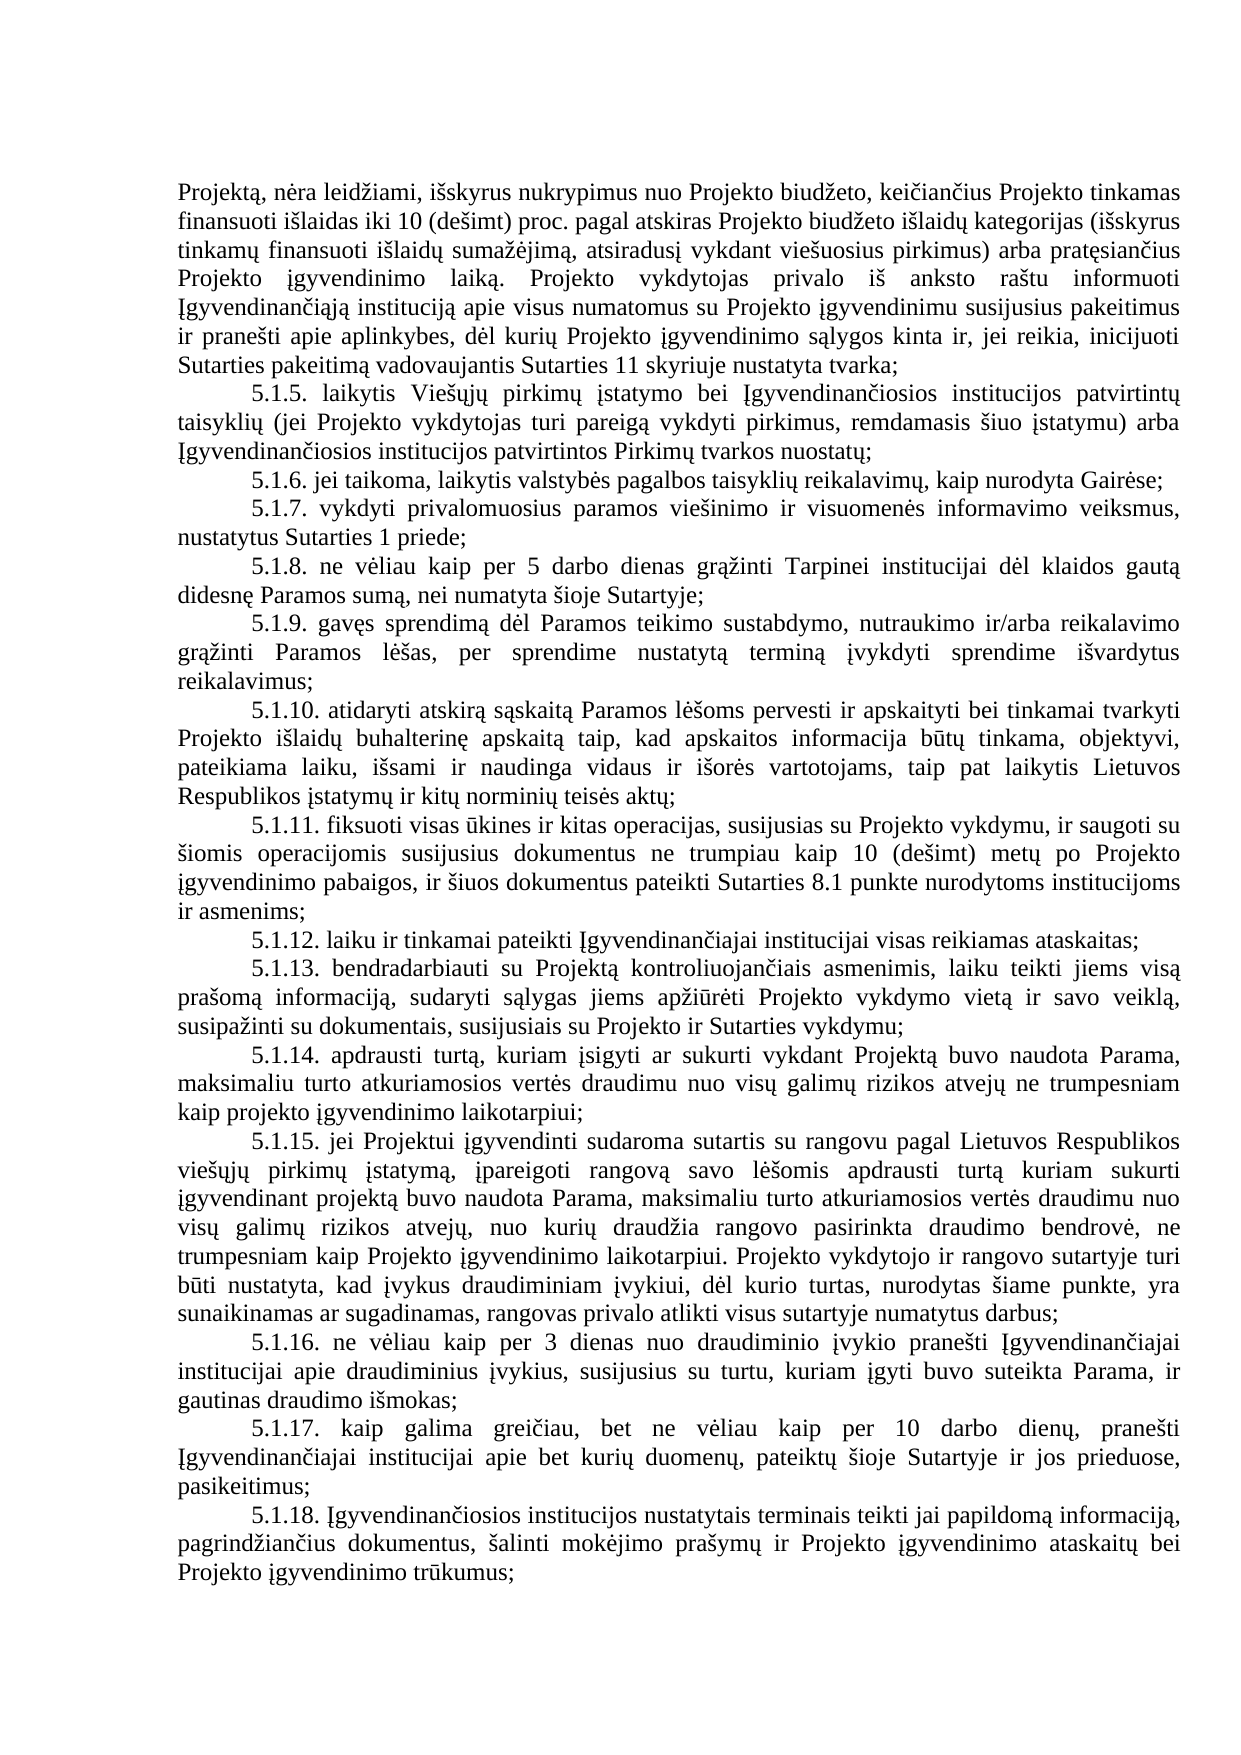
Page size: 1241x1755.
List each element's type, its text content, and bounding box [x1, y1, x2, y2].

text 5.1.6. jei taikoma, laikytis valstybės pagalbos taisyklių reikalavimų, kaip nurodyta Gairėse; [177, 465, 1181, 493]
text 5.1.12. laiku ir tinkamai pateikti Įgyvendinančiajai institucijai visas reikiamas ataskaitas; [177, 925, 1181, 953]
text 5.1.18. Įgyvendinančiosios institucijos nustatytais terminais teikti jai papildomą informaciją, pagrindžiančius dokumentus, šalinti mokėjimo prašymų ir Projekto įgyvendinimo ataskaitų bei Projekto įgyvendinimo trūkumus; [177, 1500, 1181, 1586]
text 5.1.10. atidaryti atskirą sąskaitą Paramos lėšoms pervesti ir apskaityti bei tinkamai tvarkyti Projekto išlaidų buhalterinę apskaitą taip, kad apskaitos informacija būtų tinkama, objektyvi, pateikiama laiku, išsami ir naudinga vidaus ir išorės vartotojams, taip pat laikytis Lietuvos Respublikos įstatymų ir kitų norminių teisės aktų; [177, 695, 1181, 810]
text 5.1.16. ne vėliau kaip per 3 dienas nuo draudiminio įvykio pranešti Įgyvendinančiajai institucijai apie draudiminius įvykius, susijusius su turtu, kuriam įgyti buvo suteikta Parama, ir gautinas draudimo išmokas; [177, 1327, 1181, 1413]
text 5.1.13. bendradarbiauti su Projektą kontroliuojančiais asmenimis, laiku teikti jiems visą prašomą informaciją, sudaryti sąlygas jiems apžiūrėti Projekto vykdymo vietą ir savo veiklą, susipažinti su dokumentais, susijusiais su Projekto ir Sutarties vykdymu; [177, 953, 1181, 1040]
text 5.1.8. ne vėliau kaip per 5 darbo dienas grąžinti Tarpinei institucijai dėl klaidos gautą didesnę Paramos sumą, nei numatyta šioje Sutartyje; [177, 551, 1181, 608]
text 5.1.5. laikytis Viešųjų pirkimų įstatymo bei Įgyvendinančiosios institucijos patvirtintų taisyklių (jei Projekto vykdytojas turi pareigą vykdyti pirkimus, remdamasis šiuo įstatymu) arba Įgyvendinančiosios institucijos patvirtintos Pirkimų tvarkos nuostatų; [177, 378, 1181, 465]
text 5.1.9. gavęs sprendimą dėl Paramos teikimo sustabdymo, nutraukimo ir/arba reikalavimo grąžinti Paramos lėšas, per sprendime nustatytą terminą įvykdyti sprendime išvardytus reikalavimus; [177, 608, 1181, 695]
text 5.1.11. fiksuoti visas ūkines ir kitas operacijas, susijusias su Projekto vykdymu, ir saugoti su šiomis operacijomis susijusius dokumentus ne trumpiau kaip 10 (dešimt) metų po Projekto įgyvendinimo pabaigos, ir šiuos dokumentus pateikti Sutarties 8.1 punkte nurodytoms institucijoms ir asmenims; [177, 810, 1181, 925]
text 5.1.7. vykdyti privalomuosius paramos viešinimo ir visuomenės informavimo veiksmus, nustatytus Sutarties 1 priede; [177, 493, 1181, 551]
text Projektą, nėra leidžiami, išskyrus nukrypimus nuo Projekto biudžeto, keičiančius Projekto tinkamas finansuoti išlaidas iki 10 (dešimt) proc. pagal atskiras Projekto biudžeto išlaidų kategorijas (išskyrus tinkamų finansuoti išlaidų sumažėjimą, atsiradusį vykdant viešuosius pirkimus) arba pratęsiančius Projekto įgyvendinimo laiką. Projekto vykdytojas privalo iš anksto raštu informuoti Įgyvendinančiąją instituciją apie visus numatomus su Projekto įgyvendinimu susijusius pakeitimus ir pranešti apie aplinkybes, dėl kurių Projekto įgyvendinimo sąlygos kinta ir, jei reikia, inicijuoti Sutarties pakeitimą vadovaujantis Sutarties 11 skyriuje nustatyta tvarka; [177, 177, 1181, 378]
text 5.1.17. kaip galima greičiau, bet ne vėliau kaip per 10 darbo dienų, pranešti Įgyvendinančiajai institucijai apie bet kurių duomenų, pateiktų šioje Sutartyje ir jos prieduose, pasikeitimus; [177, 1413, 1181, 1500]
text 5.1.15. jei Projektui įgyvendinti sudaroma sutartis su rangovu pagal Lietuvos Respublikos viešųjų pirkimų įstatymą, įpareigoti rangovą savo lėšomis apdrausti turtą kuriam sukurti įgyvendinant projektą buvo naudota Parama, maksimaliu turto atkuriamosios vertės draudimu nuo visų galimų rizikos atvejų, nuo kurių draudžia rangovo pasirinkta draudimo bendrovė, ne trumpesniam kaip Projekto įgyvendinimo laikotarpiui. Projekto vykdytojo ir rangovo sutartyje turi būti nustatyta, kad įvykus draudiminiam įvykiui, dėl kurio turtas, nurodytas šiame punkte, yra sunaikinamas ar sugadinamas, rangovas privalo atlikti visus sutartyje numatytus darbus; [177, 1126, 1181, 1327]
text 5.1.14. apdrausti turtą, kuriam įsigyti ar sukurti vykdant Projektą buvo naudota Parama, maksimaliu turto atkuriamosios vertės draudimu nuo visų galimų rizikos atvejų ne trumpesniam kaip projekto įgyvendinimo laikotarpiui; [177, 1040, 1181, 1126]
